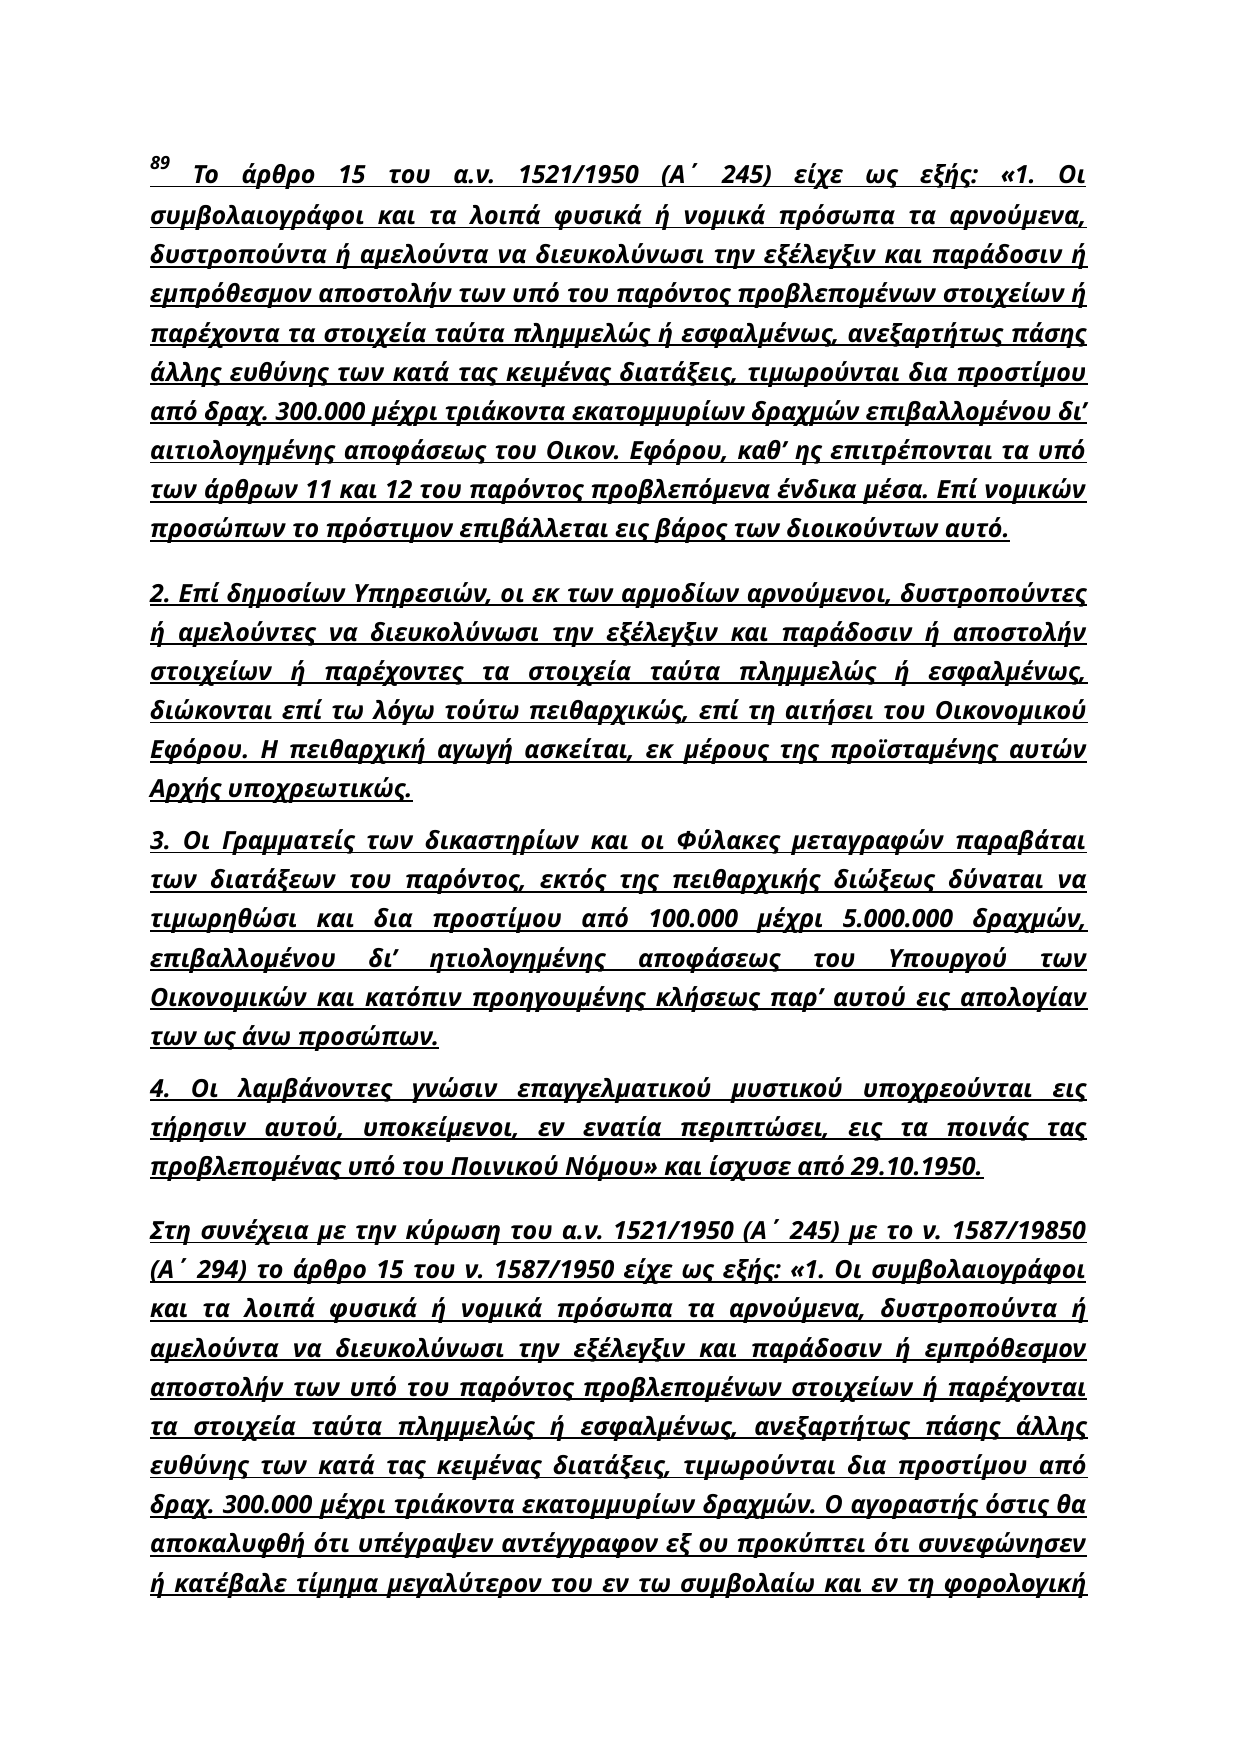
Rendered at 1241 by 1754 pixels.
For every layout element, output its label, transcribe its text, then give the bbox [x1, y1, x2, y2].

text 4. Οι λαμβάνοντες γνώσιν επαγγελματικού μυστικού υποχρεούνται εις τήρησιν αυτού, υποκείμενοι, εν ενατία περιπτώσει, εις τα ποινάς τας προβλεπομένας υπό του Ποινικού Νόμου» και ίσχυσε από 29.10.1950. [150, 1070, 1090, 1183]
text Στη συνέχεια με την κύρωση του α.ν. 1521/1950 (Α΄ 245) με το ν. 1587/19850 (Α΄ 294) το άρθρο 15 του ν. 1587/1950 είχε ως εξής: «1. Οι συμβολαιογράφοι και τα λοιπά φυσικά ή νομικά πρόσωπα τα αρνούμενα, δυστροπούντα ή αμελούντα να διευκολύνωσι την εξέλεγξιν και παράδοσιν ή εμπρόθεσμον αποστολήν των υπό του παρόντος προβλεπομένων στοιχείων ή παρέχονται τα στοιχεία ταύτα πλημμελώς ή εσφαλμένως, ανεξαρτήτως πάσης άλλης ευθύνης των κατά τας κειμένας διατάξεις, τιμωρούνται δια προστίμου από δραχ. 300.000 μέχρι τριάκοντα εκατομμυρίων δραχμών. Ο αγοραστής όστις θα αποκαλυφθή ότι υπέγραψεν αντέγγραφον εξ ου προκύπτει ότι συνεφώνησεν ή κατέβαλε τίμημα μεγαλύτερον του εν τω συμβολαίω και εν τη φορολογική [150, 1213, 1090, 1599]
text 3. Οι Γραμματείς των δικαστηρίων και οι Φύλακες μεταγραφών παραβάται των διατάξεων του παρόντος, εκτός της πειθαρχικής διώξεως δύναται να τιμωρηθώσι και δια προστίμου από 100.000 μέχρι 5.000.000 δραχμών, επιβαλλομένου δι’ ητιολογημένης αποφάσεως του Υπουργού των Οικονομικών και κατόπιν προηγουμένης κλήσεως παρ’ αυτού εις απολογίαν των ως άνω προσώπων. [150, 823, 1090, 1053]
text 89 Το άρθρο 15 του α.ν. 1521/1950 (Α΄ 245) είχε ως εξής: «1. Οι συμβολαιογράφοι και τα λοιπά φυσικά ή νομικά πρόσωπα τα αρνούμενα, δυστροπούντα ή αμελούντα να διευκολύνωσι την εξέλεγξιν και παράδοσιν ή εμπρόθεσμον αποστολήν των υπό του παρόντος προβλεπομένων στοιχείων ή παρέχοντα τα στοιχεία ταύτα πλημμελώς ή εσφαλμένως, ανεξαρτήτως πάσης άλλης ευθύνης των κατά τας κειμένας διατάξεις, τιμωρούνται δια προστίμου από δραχ. 300.000 μέχρι τριάκοντα εκατομμυρίων δραχμών επιβαλλομένου δι’ αιτιολογημένης αποφάσεως του Οικον. Εφόρου, καθ’ ης επιτρέπονται τα υπό των άρθρων 11 και 12 του παρόντος προβλεπόμενα ένδικα μέσα. Επί νομικών προσώπων το πρόστιμον επιβάλλεται εις βάρος των διοικούντων αυτό. [150, 150, 1090, 545]
text 2. Επί δημοσίων Υπηρεσιών, οι εκ των αρμοδίων αρνούμενοι, δυστροπούντες ή αμελούντες να διευκολύνωσι την εξέλεγξιν και παράδοσιν ή αποστολήν στοιχείων ή παρέχοντες τα στοιχεία ταύτα πλημμελώς ή εσφαλμένως, διώκονται επί τω λόγω τούτω πειθαρχικώς, επί τη αιτήσει του Οικονομικού Εφόρου. Η πειθαρχική αγωγή ασκείται, εκ μέρους της προϊσταμένης αυτών Αρχής υποχρεωτικώς. [150, 575, 1090, 805]
